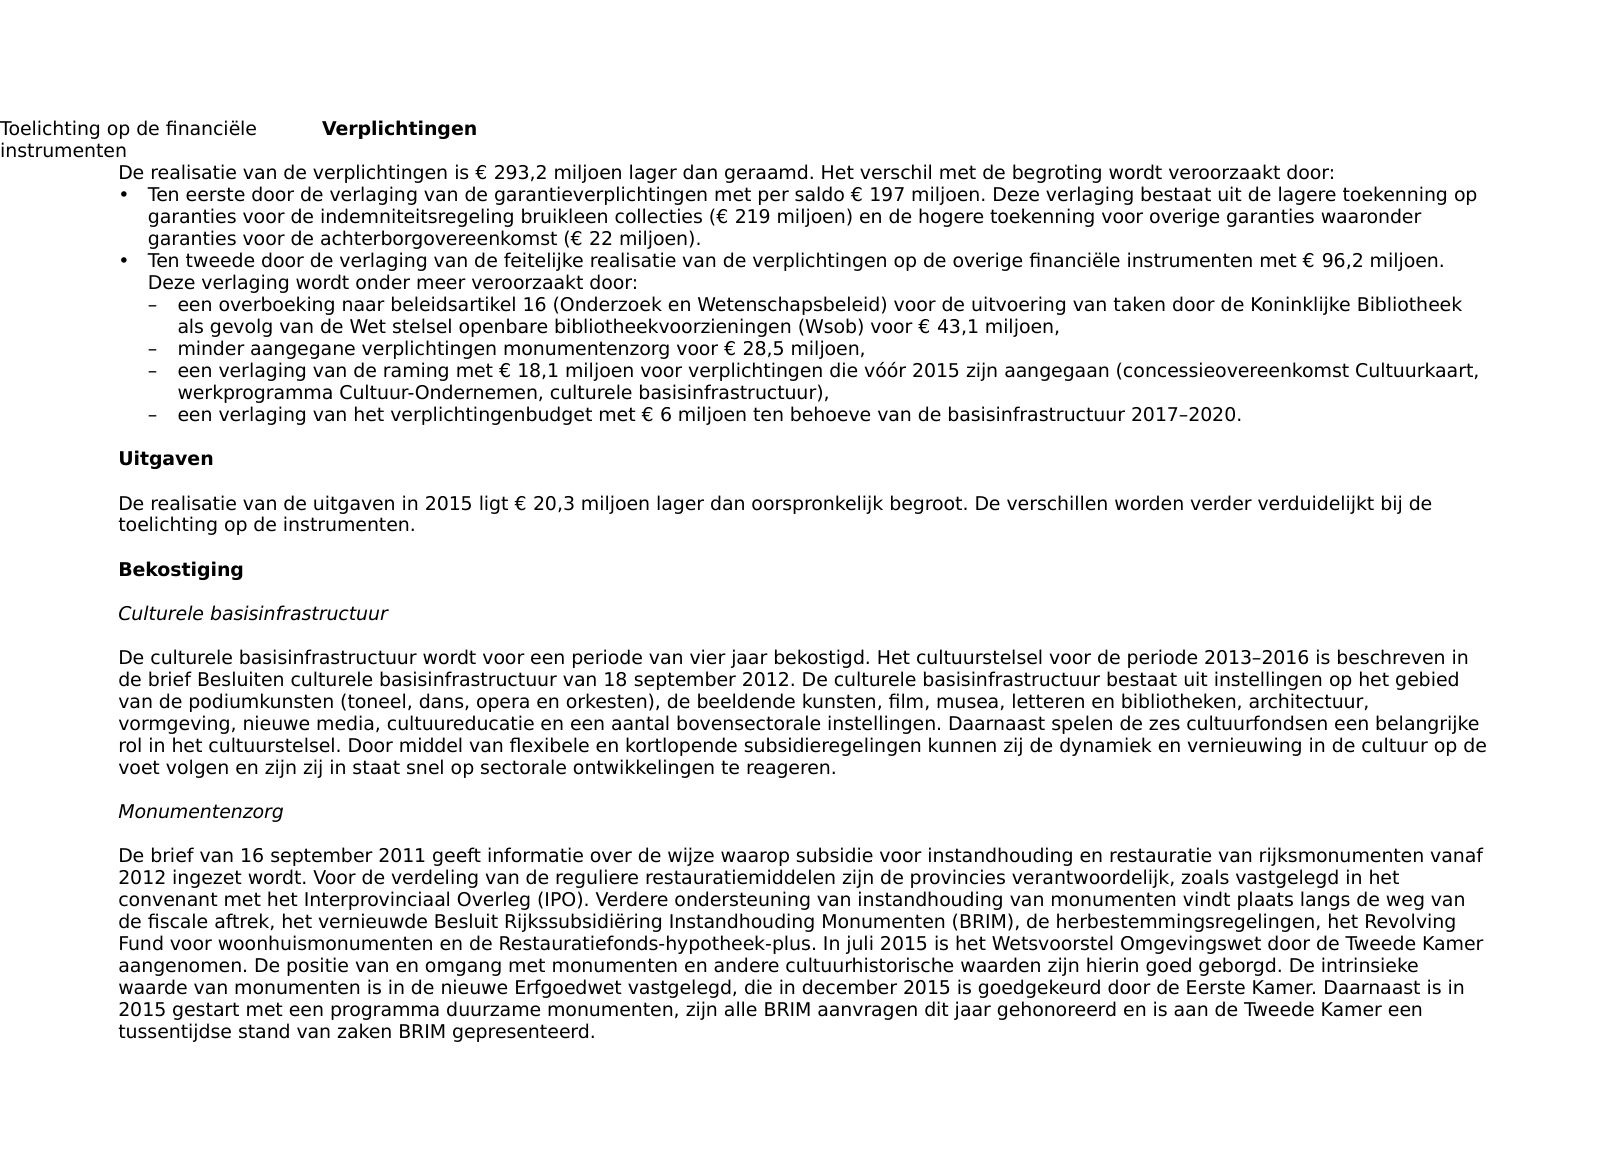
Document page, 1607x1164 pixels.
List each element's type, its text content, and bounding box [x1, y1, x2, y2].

subtitle Uitgaven [118, 448, 1488, 470]
subtitle Culturele basisinfrastructuur [118, 603, 1488, 625]
text – minder aangegane verplichtingen monumentenzorg voor € 28,5 miljoen, [148, 338, 1488, 360]
text De culturele basisinfrastructuur wordt voor een periode van vier jaar bekostigd. Het cultuurstelsel voor de periode 2013–2016 is beschreven in de brief Besluiten culturele basisinfrastructuur van 18 september 2012. De culturele basisinfrastructuur bestaat uit instellingen op het gebied van de podiumkunsten (toneel, dans, opera en orkesten), de beeldende kunsten, film, musea, letteren en bibliotheken, architectuur, vormgeving, nieuwe media, cultuureducatie en een aantal bovensectorale instellingen. Daarnaast spelen de zes cultuurfondsen een belangrijke rol in het cultuurstelsel. Door middel van flexibele en kortlopende subsidieregelingen kunnen zij de dynamiek en vernieuwing in de cultuur op de voet volgen en zijn zij in staat snel op sectorale ontwikkelingen te reageren. [118, 647, 1488, 779]
text De realisatie van de uitgaven in 2015 ligt € 20,3 miljoen lager dan oorspronkelijk begroot. De verschillen worden verder verduidelijkt bij de toelichting op de instrumenten. [118, 492, 1488, 536]
text De realisatie van de verplichtingen is € 293,2 miljoen lager dan geraamd. Het verschil met de begroting wordt veroorzaakt door: [118, 162, 1488, 184]
subtitle Bekostiging [118, 558, 1488, 581]
text Verplichtingen [322, 118, 1488, 140]
subtitle Monumentenzorg [118, 801, 1488, 823]
text – een verlaging van de raming met € 18,1 miljoen voor verplichtingen die vóór 2015 zijn aangegaan (concessieovereenkomst Cultuurkaart, werkprogramma Cultuur-Ondernemen, culturele basisinfrastructuur), [148, 360, 1488, 404]
text – een verlaging van het verplichtingenbudget met € 6 miljoen ten behoeve van de basisinfrastructuur 2017–2020. [148, 404, 1488, 426]
text • Ten eerste door de verlaging van de garantieverplichtingen met per saldo € 197 miljoen. Deze verlaging bestaat uit de lagere toekenning op garanties voor de indemniteitsregeling bruikleen collecties (€ 219 miljoen) en de hogere toekenning voor overige garanties waaronder garanties voor de achterborgovereenkomst (€ 22 miljoen). [118, 184, 1488, 250]
text – een overboeking naar beleidsartikel 16 (Onderzoek en Wetenschapsbeleid) voor de uitvoering van taken door de Koninklijke Bibliotheek als gevolg van de Wet stelsel openbare bibliotheekvoorzieningen (Wsob) voor € 43,1 miljoen, [148, 294, 1488, 338]
text • Ten tweede door de verlaging van de feitelijke realisatie van de verplichtingen op de overige financiële instrumenten met € 96,2 miljoen. Deze verlaging wordt onder meer veroorzaakt door: [118, 250, 1488, 294]
text Toelichting op de financiële instrumenten [0, 118, 322, 162]
text De brief van 16 september 2011 geeft informatie over de wijze waarop subsidie voor instandhouding en restauratie van rijksmonumenten vanaf 2012 ingezet wordt. Voor de verdeling van de reguliere restauratiemiddelen zijn de provincies verantwoordelijk, zoals vastgelegd in het convenant met het Interprovinciaal Overleg (IPO). Verdere ondersteuning van instandhouding van monumenten vindt plaats langs de weg van de fiscale aftrek, het vernieuwde Besluit Rijkssubsidiëring Instandhouding Monumenten (BRIM), de herbestemmingsregelingen, het Revolving Fund voor woonhuismonumenten en de Restauratiefonds-hypotheek-plus. In juli 2015 is het Wetsvoorstel Omgevingswet door de Tweede Kamer aangenomen. De positie van en omgang met monumenten en andere cultuurhistorische waarden zijn hierin goed geborgd. De intrinsieke waarde van monumenten is in de nieuwe Erfgoedwet vastgelegd, die in december 2015 is goedgekeurd door de Eerste Kamer. Daarnaast is in 2015 gestart met een programma duurzame monumenten, zijn alle BRIM aanvragen dit jaar gehonoreerd en is aan de Tweede Kamer een tussentijdse stand van zaken BRIM gepresenteerd. [118, 845, 1488, 1043]
